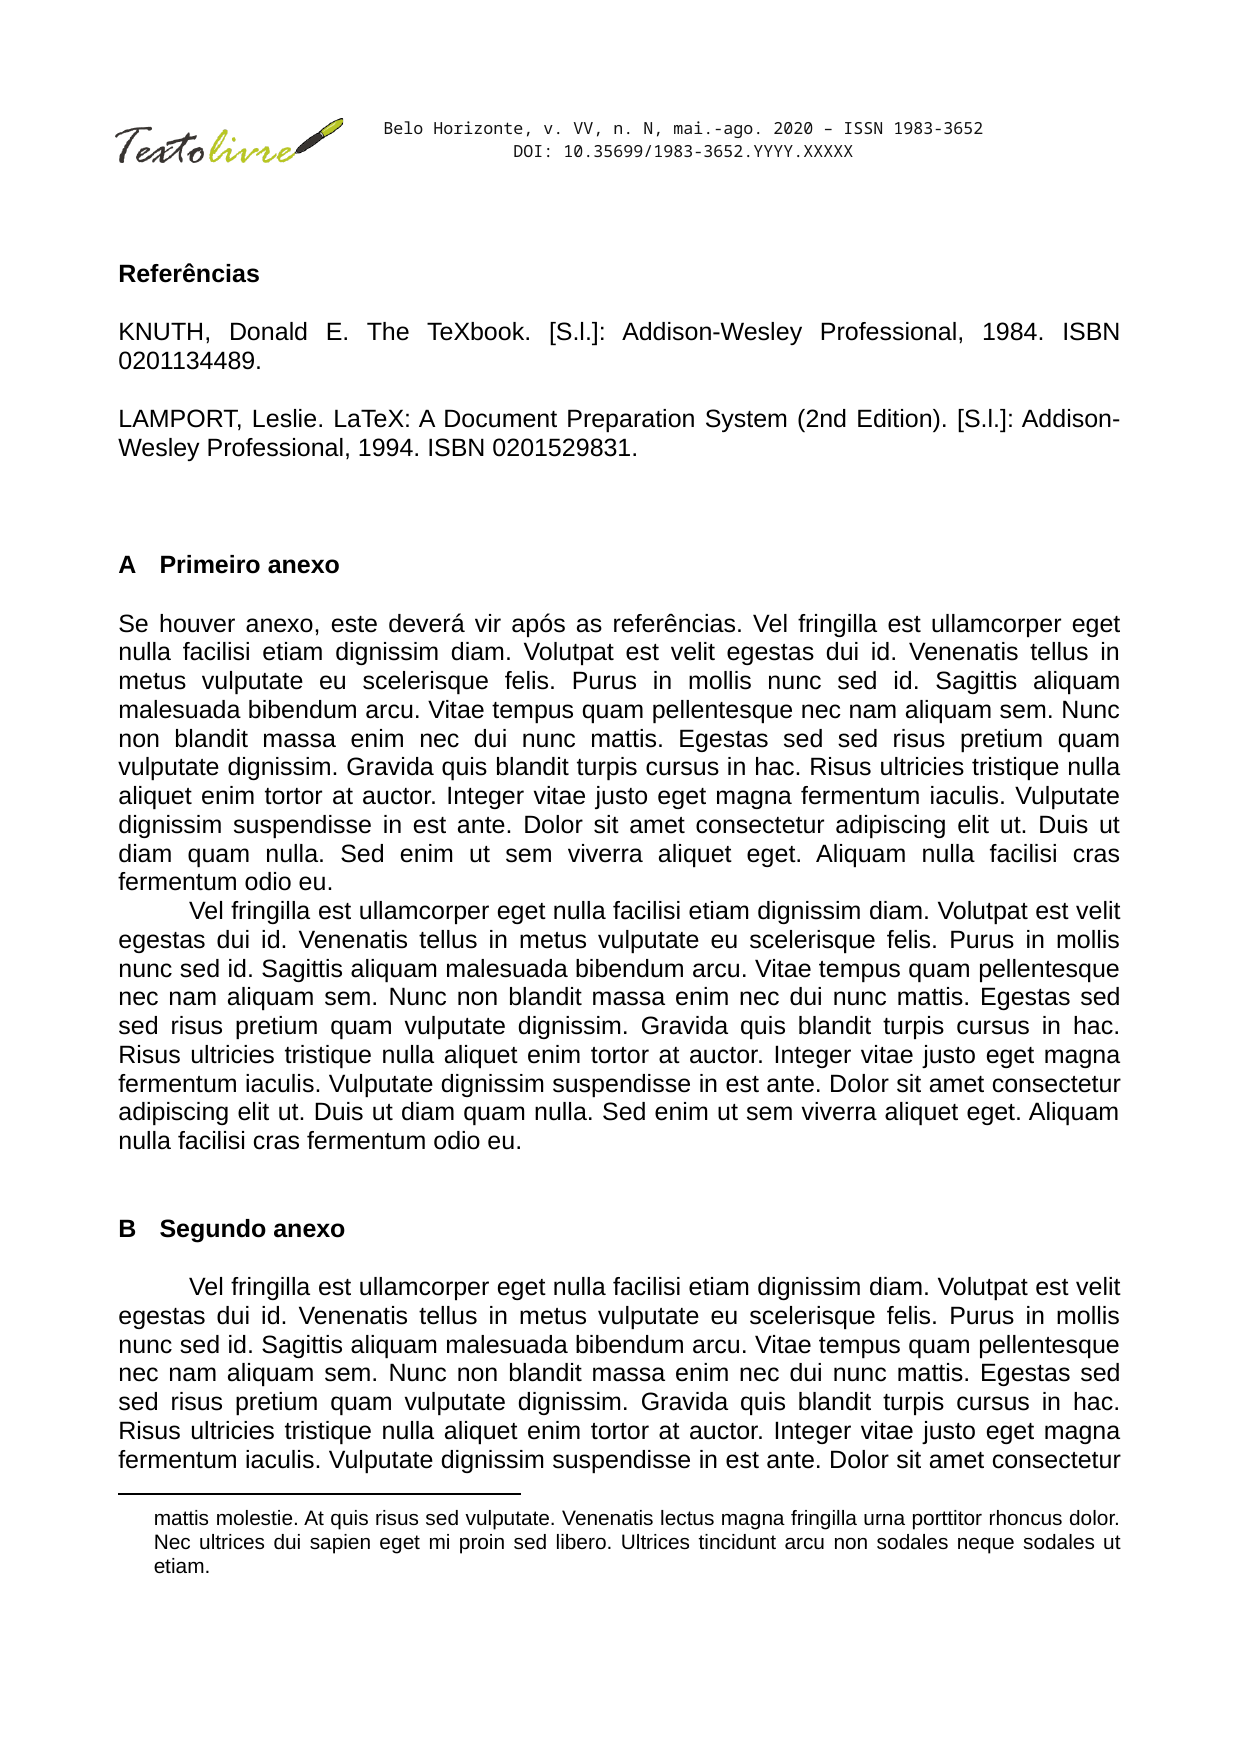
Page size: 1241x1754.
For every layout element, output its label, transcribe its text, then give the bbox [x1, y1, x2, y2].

text mattis molestie. At quis risus sed vulputate. Venenatis lectus magna fringilla urna porttitor rhoncus dolor. Nec ultrices dui sapien eget mi proin sed libero. Ultrices tincidunt arcu non sodales neque sodales ut etiam. [118, 1506, 1122, 1578]
text KNUTH, Donald E. The TeXbook. [S.l.]: Addison-Wesley Professional, 1984. ISBN 0201134489. [118, 317, 1122, 375]
text Vel fringilla est ullamcorper eget nulla facilisi etiam dignissim diam. Volutpat est velit egestas dui id. Venenatis tellus in metus vulputate eu scelerisque felis. Purus in mollis nunc sed id. Sagittis aliquam malesuada bibendum arcu. Vitae tempus quam pellentesque nec nam aliquam sem. Nunc non blandit massa enim nec dui nunc mattis. Egestas sed sed risus pretium quam vulputate dignissim. Gravida quis blandit turpis cursus in hac. Risus ultricies tristique nulla aliquet enim tortor at auctor. Integer vitae justo eget magna fermentum iaculis. Vulputate dignissim suspendisse in est ante. Dolor sit amet consectetur [118, 1272, 1122, 1473]
list Primeiro anexo [118, 550, 1122, 579]
subtitle Referências [118, 259, 1122, 288]
text LAMPORT, Leslie. LaTeX: A Document Preparation System (2nd Edition). [S.l.]: Addison-Wesley Professional, 1994. ISBN 0201529831. [118, 404, 1122, 462]
text Vel fringilla est ullamcorper eget nulla facilisi etiam dignissim diam. Volutpat est velit egestas dui id. Venenatis tellus in metus vulputate eu scelerisque felis. Purus in mollis nunc sed id. Sagittis aliquam malesuada bibendum arcu. Vitae tempus quam pellentesque nec nam aliquam sem. Nunc non blandit massa enim nec dui nunc mattis. Egestas sed sed risus pretium quam vulputate dignissim. Gravida quis blandit turpis cursus in hac. Risus ultricies tristique nulla aliquet enim tortor at auctor. Integer vitae justo eget magna fermentum iaculis. Vulputate dignissim suspendisse in est ante. Dolor sit amet consectetur adipiscing elit ut. Duis ut diam quam nulla. Sed enim ut sem viverra aliquet eget. Aliquam nulla facilisi cras fermentum odio eu. [118, 896, 1122, 1155]
list Segundo anexo [118, 1214, 1122, 1243]
list Se houver anexo, este deverá vir após as referências. Vel fringilla est ullamcorper eget nulla facilisi etiam dignissim diam. Volutpat est velit egestas dui id. Venenatis tellus in metus vulputate eu scelerisque felis. Purus in mollis nunc sed id. Sagittis aliquam malesuada bibendum arcu. Vitae tempus quam pellentesque nec nam aliquam sem. Nunc non blandit massa enim nec dui nunc mattis. Egestas sed sed risus pretium quam vulputate dignissim. Gravida quis blandit turpis cursus in hac. Risus ultricies tristique nulla aliquet enim tortor at auctor. Integer vitae justo eget magna fermentum iaculis. Vulputate dignissim suspendisse in est ante. Dolor sit amet consectetur adipiscing elit ut. Duis ut diam quam nulla. Sed enim ut sem viverra aliquet eget. Aliquam nulla facilisi cras fermentum odio eu. [118, 608, 1122, 896]
picture [115, 118, 344, 163]
